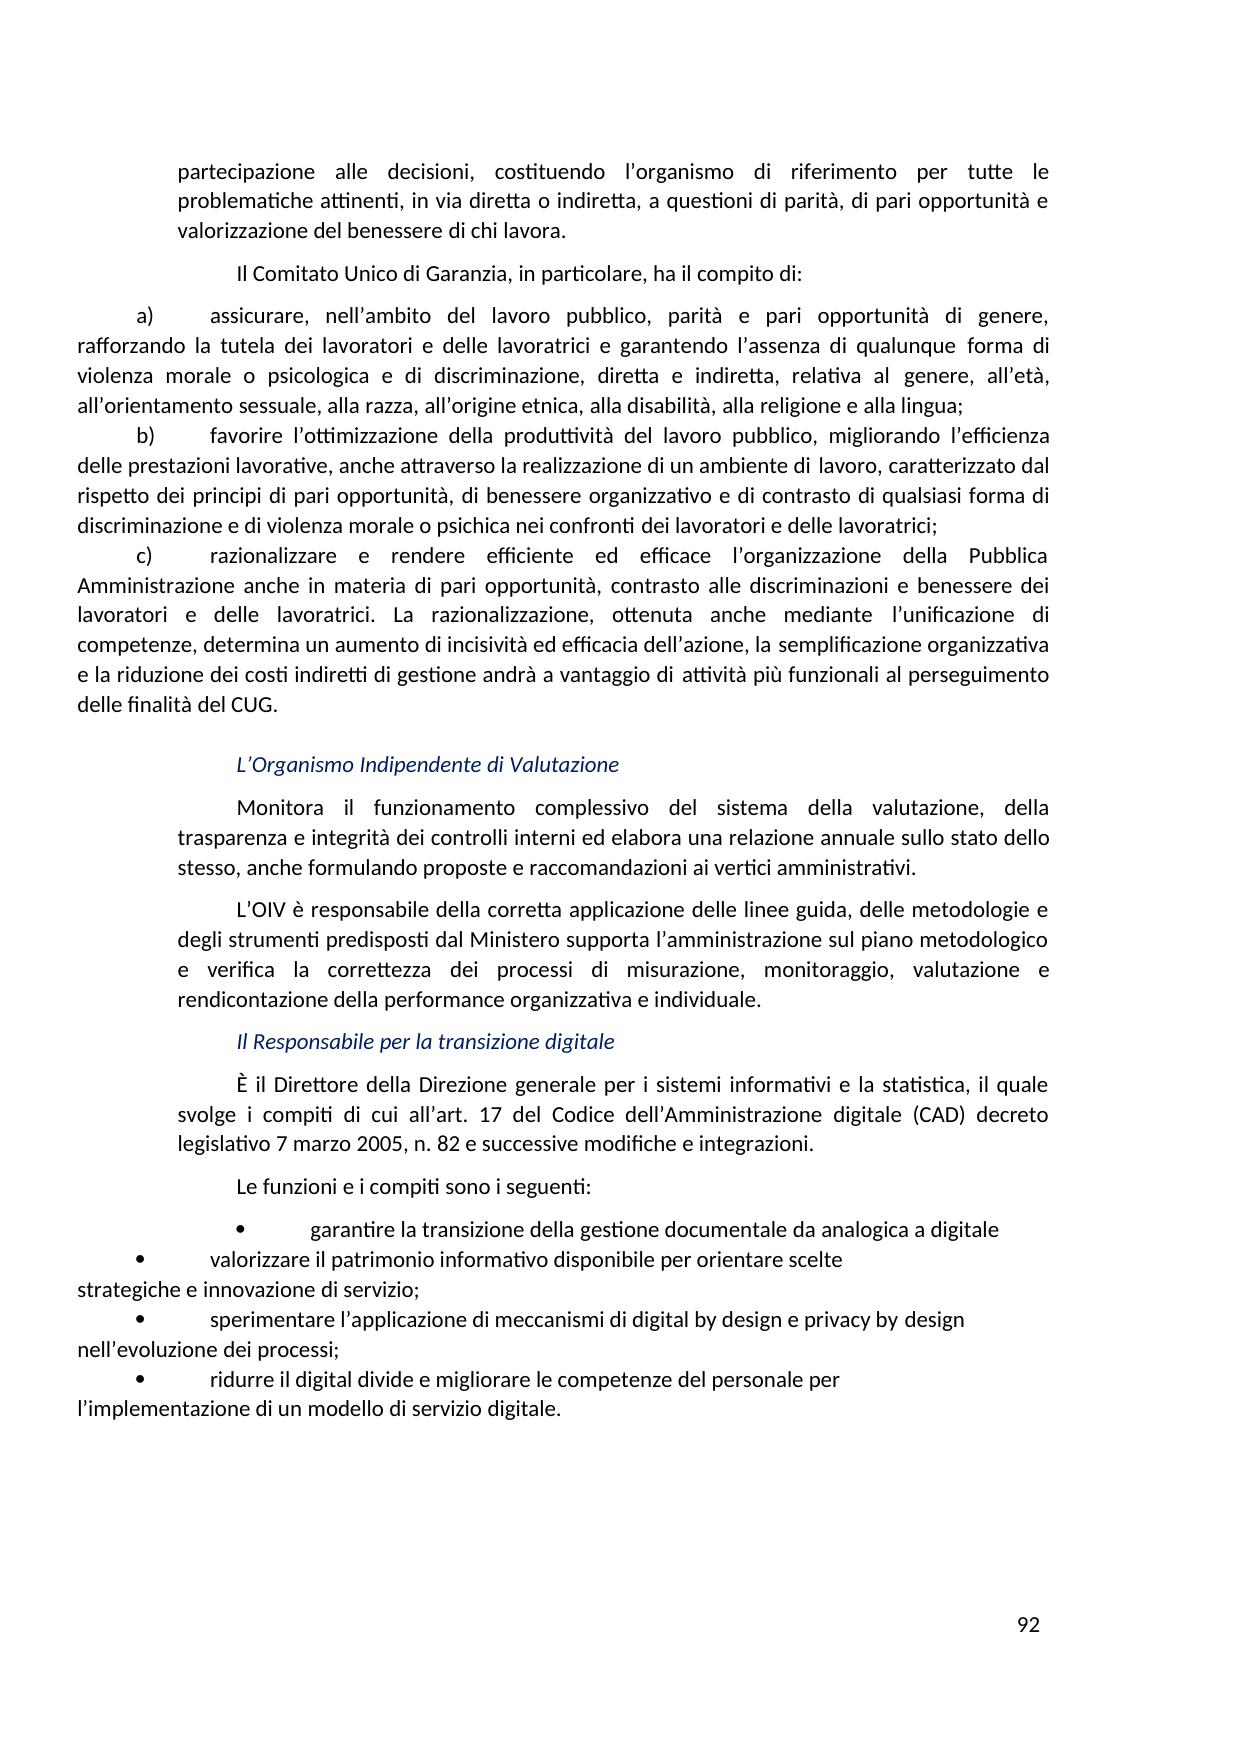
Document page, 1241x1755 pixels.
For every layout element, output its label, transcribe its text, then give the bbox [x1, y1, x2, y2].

list garantire la transizione della gestione documentale da analogica a digitale [236, 1215, 1136, 1243]
list favorire l’ottimizzazione della produttività del lavoro pubblico, migliorando l’efficienza delle prestazioni lavorative, anche attraverso la realizzazione di un ambiente di lavoro, caratterizzato dal rispetto dei principi di pari opportunità, di benessere organizzativo e di contrasto di qualsiasi forma di discriminazione e di violenza morale o psichica nei confronti dei lavoratori e delle lavoratrici; [77, 421, 1050, 539]
list sperimentare l’applicazione di meccanismi di digital by design e privacy by design nell’evoluzione dei processi; [77, 1305, 1000, 1363]
text partecipazione alle decisioni, costituendo l’organismo di riferimento per tutte le problematiche attinenti, in via diretta o indiretta, a questioni di parità, di pari opportunità e valorizzazione del benessere di chi lavora. [177, 157, 1050, 244]
list razionalizzare e rendere efficiente ed efficace l’organizzazione della Pubblica Amministrazione anche in materia di pari opportunità, contrasto alle discriminazioni e benessere dei lavoratori e delle lavoratrici. La razionalizzazione, ottenuta anche mediante l’unificazione di competenze, determina un aumento di incisività ed efficacia dell’azione, la semplificazione organizzativa e la riduzione dei costi indiretti di gestione andrà a vantaggio di attività più funzionali al perseguimento delle finalità del CUG. [77, 541, 1049, 718]
list valorizzare il patrimonio informativo disponibile per orientare scelte strategiche e innovazione di servizio; [77, 1245, 945, 1303]
list assicurare, nell’ambito del lavoro pubblico, parità e pari opportunità di genere, rafforzando la tutela dei lavoratori e delle lavoratrici e garantendo l’assenza di qualunque forma di violenza morale o psicologica e di discriminazione, diretta e indiretta, relativa al genere, all’età, all’orientamento sessuale, alla razza, all’origine etnica, alla disabilità, alla religione e alla lingua; [77, 302, 1050, 419]
text L’Organismo Indipendente di Valutazione [236, 750, 1136, 778]
text Il Responsabile per la transizione digitale [236, 1027, 1136, 1055]
text Monitora il funzionamento complessivo del sistema della valutazione, della trasparenza e integrità dei controlli interni ed elabora una relazione annuale sullo stato dello stesso, anche formulando proposte e raccomandazioni ai vertici amministrativi. [177, 793, 1050, 881]
text È il Direttore della Direzione generale per i sistemi informativi e la statistica, il quale svolge i compiti di cui all’art. 17 del Codice dell’Amministrazione digitale (CAD) decreto legislativo 7 marzo 2005, n. 82 e successive modifiche e integrazioni. [177, 1070, 1049, 1158]
text Le funzioni e i compiti sono i seguenti: [236, 1172, 1136, 1200]
list ridurre il digital divide e migliorare le competenze del personale per l’implementazione di un modello di servizio digitale. [77, 1365, 943, 1422]
text Il Comitato Unico di Garanzia, in particolare, ha il compito di: [236, 259, 1136, 287]
text L’OIV è responsabile della corretta applicazione delle linee guida, delle metodologie e degli strumenti predisposti dal Ministero supporta l’amministrazione sul piano metodologico e verifica la correttezza dei processi di misurazione, monitoraggio, valutazione e rendicontazione della performance organizzativa e individuale. [177, 895, 1049, 1013]
